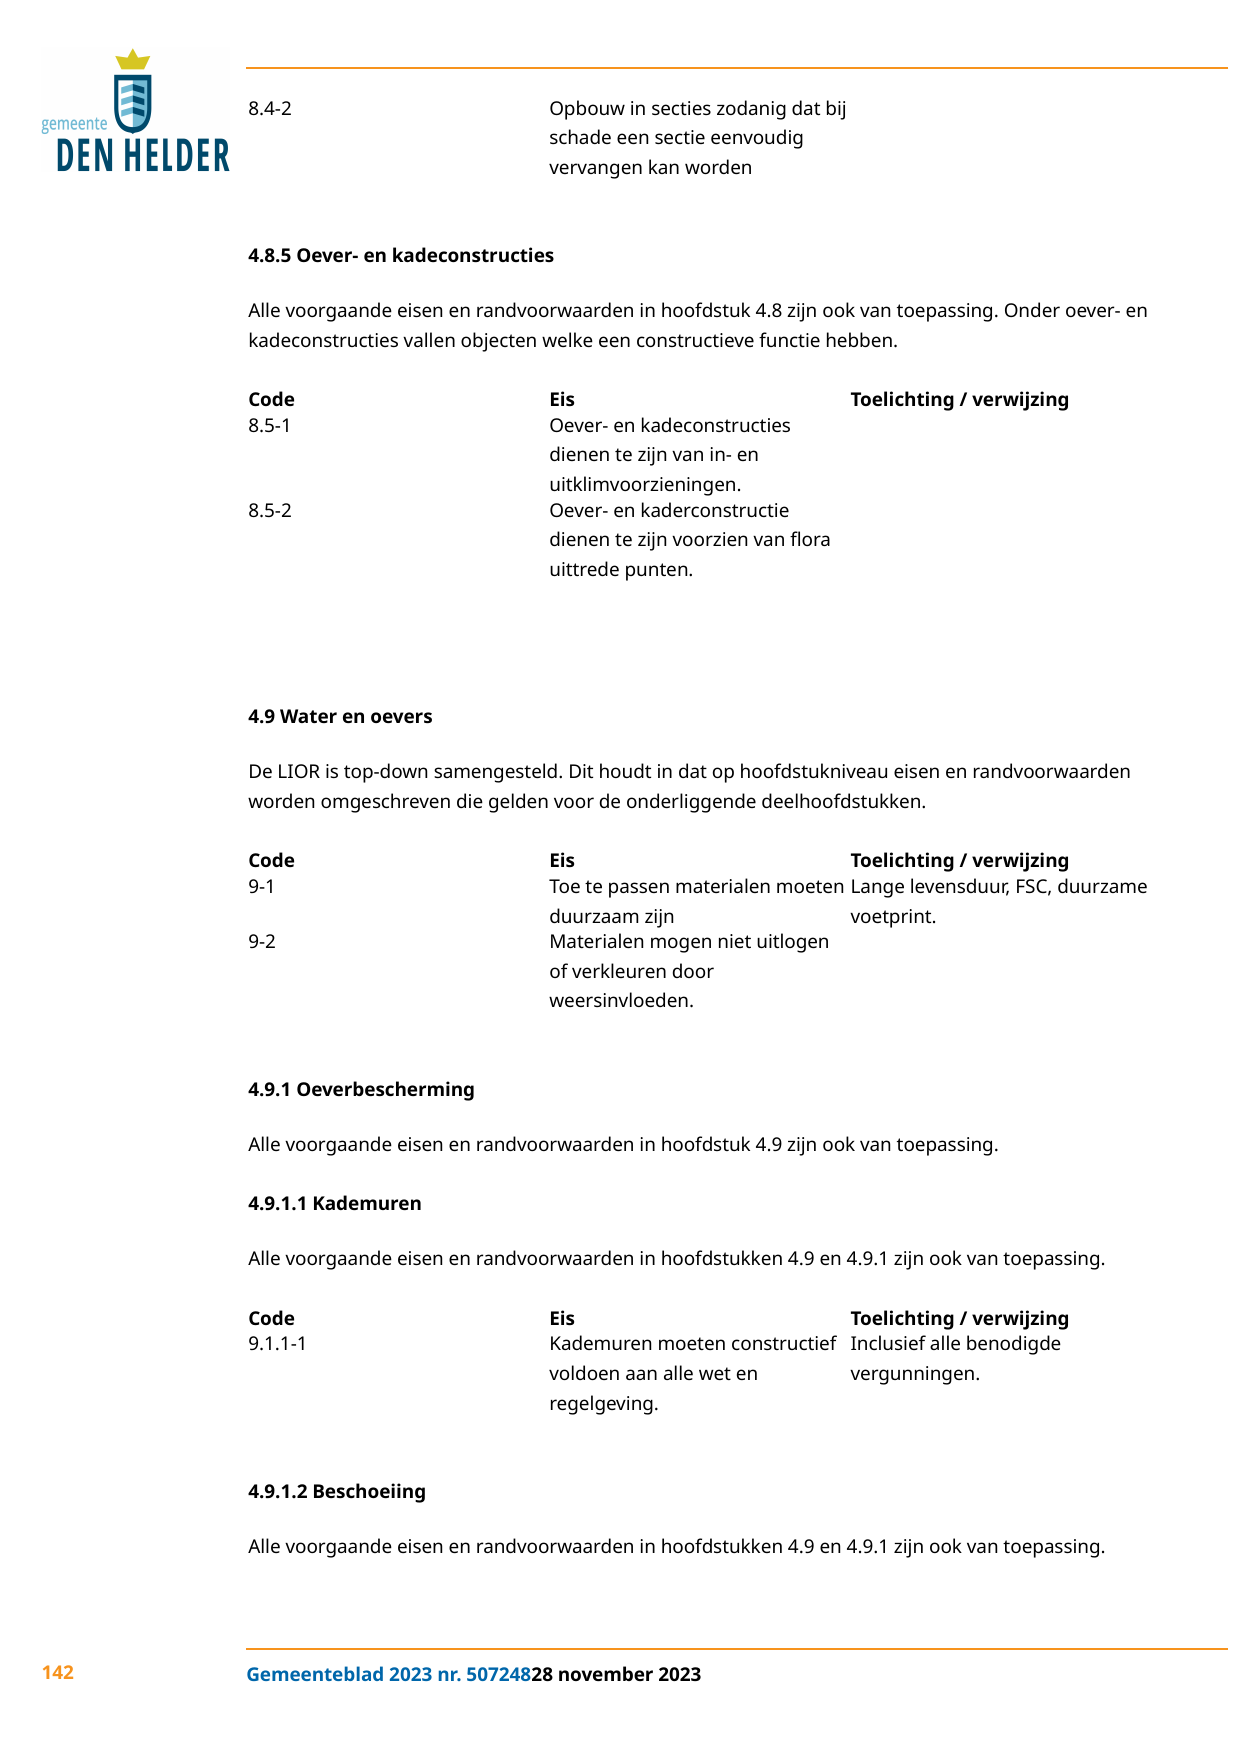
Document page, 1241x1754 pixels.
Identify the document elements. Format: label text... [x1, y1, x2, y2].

table_cell [850, 95, 1152, 180]
table_cell [850, 412, 1152, 497]
table_cell 9-2 [248, 929, 549, 1013]
table_header Code [248, 1305, 549, 1331]
table_header Toelichting / verwijzing [850, 848, 1152, 873]
text De LIOR is top-down samengesteld. Dit houdt in dat op hoofdstukniveau eisen en randvoorwaarden worden omgeschreven die gelden voor de onderliggende deelhoofdstukken. [248, 759, 1152, 814]
table_cell Inclusief alle benodigde vergunningen. [850, 1331, 1152, 1416]
table_cell Lange levensduur, FSC, duurzame voetprint. [850, 873, 1152, 928]
text Alle voorgaande eisen en randvoorwaarden in hoofdstukken 4.9 en 4.9.1 zijn ook van toepassing. [248, 1533, 1152, 1559]
table_cell 9.1.1-1 [248, 1331, 549, 1416]
table_cell [850, 497, 1152, 582]
table_cell [850, 929, 1152, 1013]
table_cell Kademuren moeten constructief voldoen aan alle wet en regelgeving. [549, 1331, 850, 1416]
table_cell Oever- en kaderconstructie dienen te zijn voorzien van flora uittrede punten. [549, 497, 850, 582]
table_cell 9-1 [248, 873, 549, 928]
text 4.9.1 Oeverbescherming [248, 1076, 1152, 1102]
table_cell Opbouw in secties zodanig dat bij schade een sectie eenvoudig vervangen kan worden [549, 95, 850, 180]
table_header Eis [549, 848, 850, 873]
table_cell 8.5-2 [248, 497, 549, 582]
table_cell Toe te passen materialen moeten duurzaam zijn [549, 873, 850, 928]
text 4.8.5 Oever- en kadeconstructies [248, 242, 1152, 268]
table_header Code [248, 848, 549, 873]
text Alle voorgaande eisen en randvoorwaarden in hoofdstuk 4.9 zijn ook van toepassing. [248, 1131, 1152, 1157]
picture [130, 157, 135, 172]
picture [41, 47, 231, 172]
text 4.9.1.1 Kademuren [248, 1190, 1152, 1216]
table_header Toelichting / verwijzing [850, 386, 1152, 412]
table_cell 8.5-1 [248, 412, 549, 497]
picture [220, 160, 224, 172]
text Alle voorgaande eisen en randvoorwaarden in hoofdstuk 4.8 zijn ook van toepassing. Onder oever- en kadeconstructies vallen objecten welke een constructieve functie hebben. [248, 297, 1152, 353]
text 4.9 Water en oevers [248, 703, 1152, 729]
table_header Code [248, 386, 549, 412]
text 4.9.1.2 Beschoeiing [248, 1478, 1152, 1504]
picture [100, 154, 106, 172]
picture [63, 144, 68, 165]
table_cell Materialen mogen niet uitlogen of verkleuren door weersinvloeden. [549, 929, 850, 1013]
text Alle voorgaande eisen en randvoorwaarden in hoofdstukken 4.9 en 4.9.1 zijn ook van toepassing. [248, 1246, 1152, 1271]
picture [182, 144, 187, 165]
table_cell Oever- en kadeconstructies dienen te zijn van in- en uitklimvoorzieningen. [549, 412, 850, 497]
table_header Eis [549, 386, 850, 412]
table_header Toelichting / verwijzing [850, 1305, 1152, 1331]
table_cell 8.4-2 [248, 95, 549, 180]
table_header Eis [549, 1305, 850, 1331]
